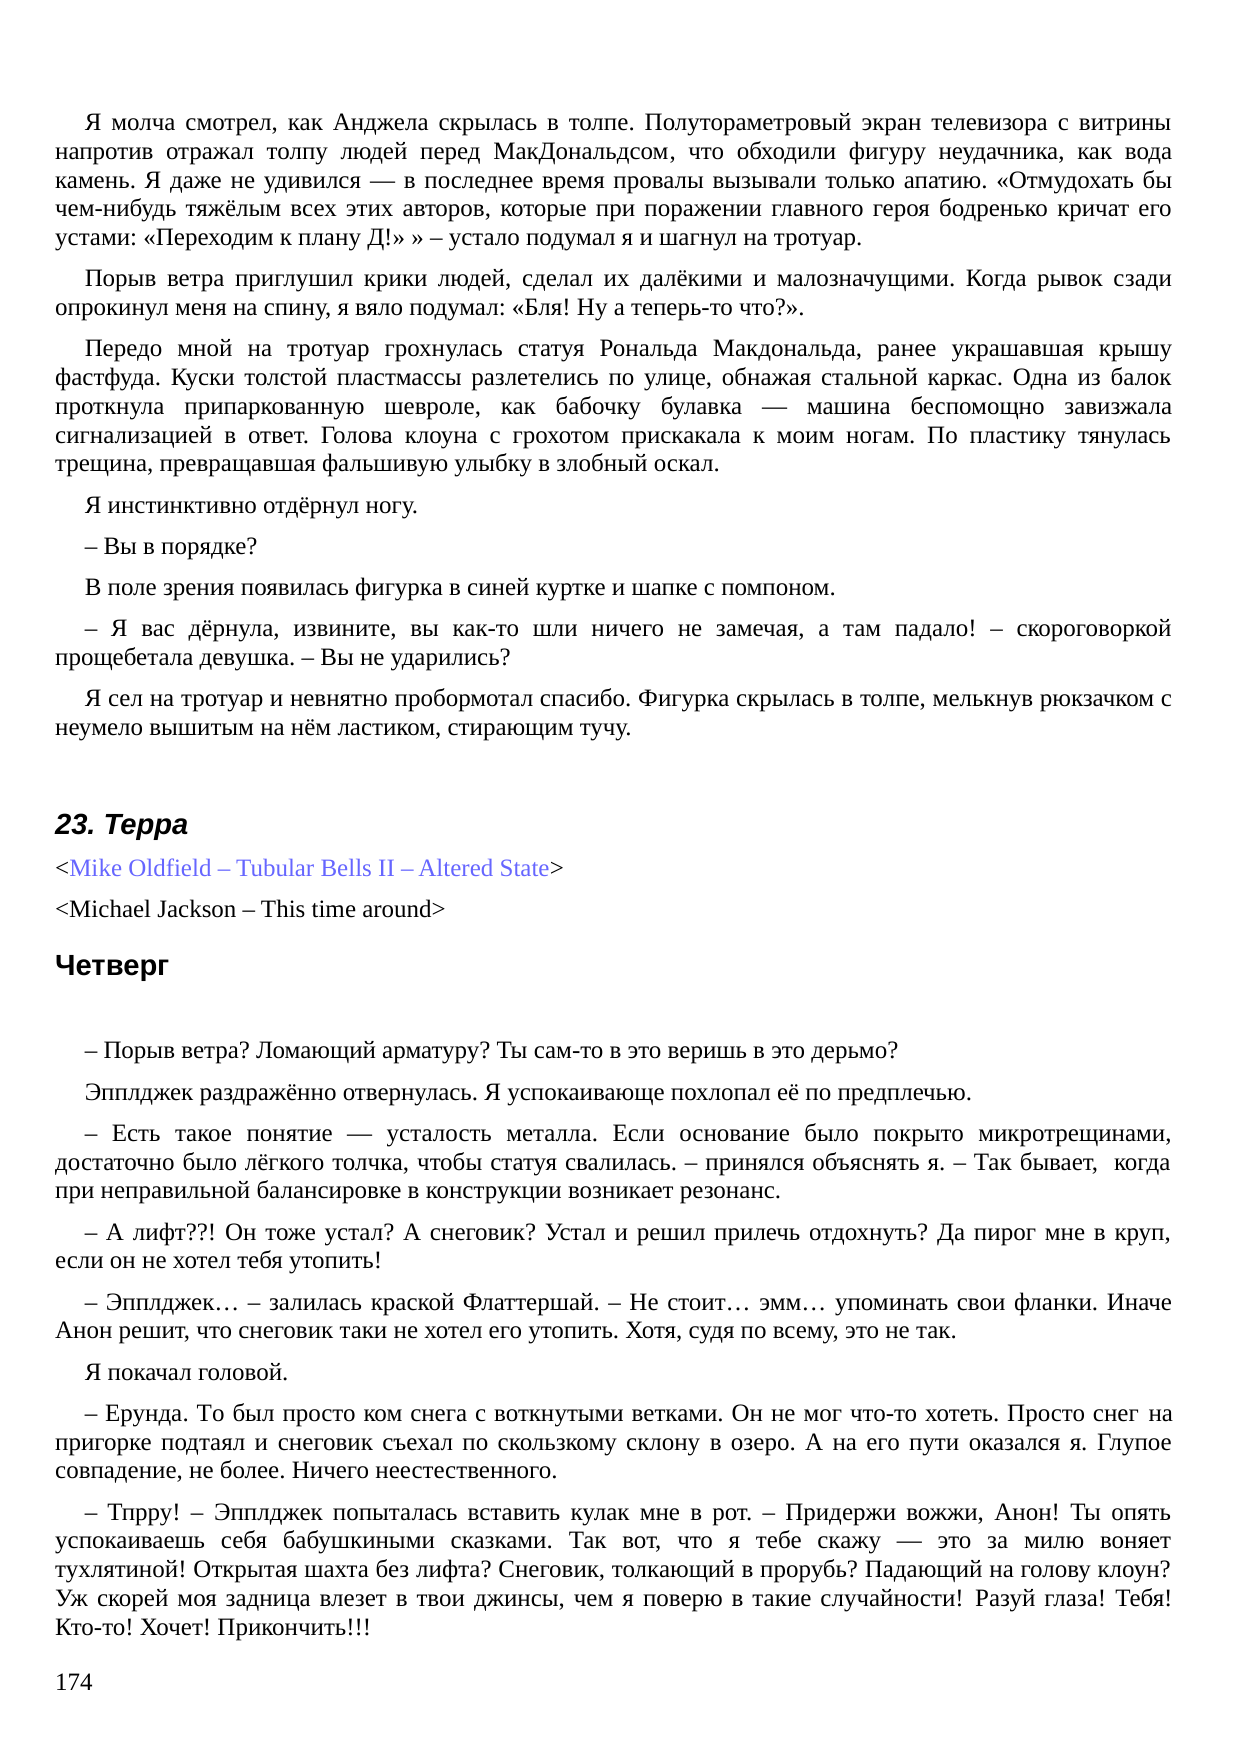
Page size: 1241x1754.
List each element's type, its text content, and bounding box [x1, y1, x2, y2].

text <Michael Jackson – This time around> [55, 894, 1173, 923]
text – Есть такое понятие — усталость металла. Если основание было покрыто микротрещинами, достаточно было лёгкого толчка, чтобы статуя свалилась. – принялся объяснять я. – Так бывает, когда при неправильной балансировке в конструкции возникает резонанс. [55, 1118, 1173, 1204]
text – Я вас дёрнула, извините, вы как-то шли ничего не замечая, а там падало! – скороговоркой прощебетала девушка. – Вы не ударились? [55, 613, 1173, 671]
text – Порыв ветра? Ломающий арматуру? Ты сам-то в это веришь в это дерьмо? [55, 1036, 1173, 1064]
text – Вы в порядке? [55, 531, 1173, 560]
text – Эпплджек… – залилась краской Флаттершай. – Не стоит… эмм… упоминать свои фланки. Иначе Анон решит, что снеговик таки не хотел его утопить. Хотя, судя по всему, это не так. [55, 1287, 1173, 1344]
text В поле зрения появилась фигурка в синей куртке и шапке с помпоном. [55, 572, 1173, 601]
text <Mike Oldfield – Tubular Bells II – Altered State> [55, 853, 1173, 882]
text Я сел на тротуар и невнятно пробормотал спасибо. Фигурка скрылась в толпе, мелькнув рюкзачком с неумело вышитым на нём ластиком, стирающим тучу. [55, 683, 1173, 741]
subtitle 23. Терра [55, 807, 1173, 841]
text Я молча смотрел, как Анджела скрылась в толпе. Полутораметровый экран телевизора с витрины напротив отражал толпу людей перед МакДональдсом, что обходили фигуру неудачника, как вода камень. Я даже не удивился — в последнее время провалы вызывали только апатию. «Отмудохать бы чем-нибудь тяжёлым всех этих авторов, которые при поражении главного героя бодренько кричат его устами: «Переходим к плану Д!» » – устало подумал я и шагнул на тротуар. [55, 107, 1173, 251]
subtitle Четверг [55, 948, 1173, 982]
text – Тпрру! – Эпплджек попыталась вставить кулак мне в рот. – Придержи вожжи, Анон! Ты опять успокаиваешь себя бабушкиными сказками. Так вот, что я тебе скажу — это за милю воняет тухлятиной! Открытая шахта без лифта? Снеговик, толкающий в прорубь? Падающий на голову клоун? Уж скорей моя задница влезет в твои джинсы, чем я поверю в такие случайности! Разуй глаза! Тебя! Кто-то! Хочет! Прикончить!!! [55, 1497, 1173, 1641]
text Я покачал головой. [55, 1357, 1173, 1386]
text – А лифт??! Он тоже устал? А снеговик? Устал и решил прилечь отдохнуть? Да пирог мне в круп, если он не хотел тебя утопить! [55, 1217, 1173, 1274]
text Передо мной на тротуар грохнулась статуя Рональда Макдональда, ранее украшавшая крышу фастфуда. Куски толстой пластмассы разлетелись по улице, обнажая стальной каркас. Одна из балок проткнула припаркованную шевроле, как бабочку булавка — машина беспомощно завизжала сигнализацией в ответ. Голова клоуна с грохотом прискакала к моим ногам. По пластику тянулась трещина, превращавшая фальшивую улыбку в злобный оскал. [55, 333, 1173, 477]
text Порыв ветра приглушил крики людей, сделал их далёкими и малозначущими. Когда рывок сзади опрокинул меня на спину, я вяло подумал: «Бля! Ну а теперь-то что?». [55, 263, 1173, 321]
text Эпплджек раздражённо отвернулась. Я успокаивающе похлопал её по предплечью. [55, 1077, 1173, 1106]
text Я инстинктивно отдёрнул ногу. [55, 490, 1173, 518]
text – Ерунда. То был просто ком снега с воткнутыми ветками. Он не мог что-то хотеть. Просто снег на пригорке подтаял и снеговик съехал по скользкому склону в озеро. А на его пути оказался я. Глупое совпадение, не более. Ничего неестественного. [55, 1398, 1173, 1484]
